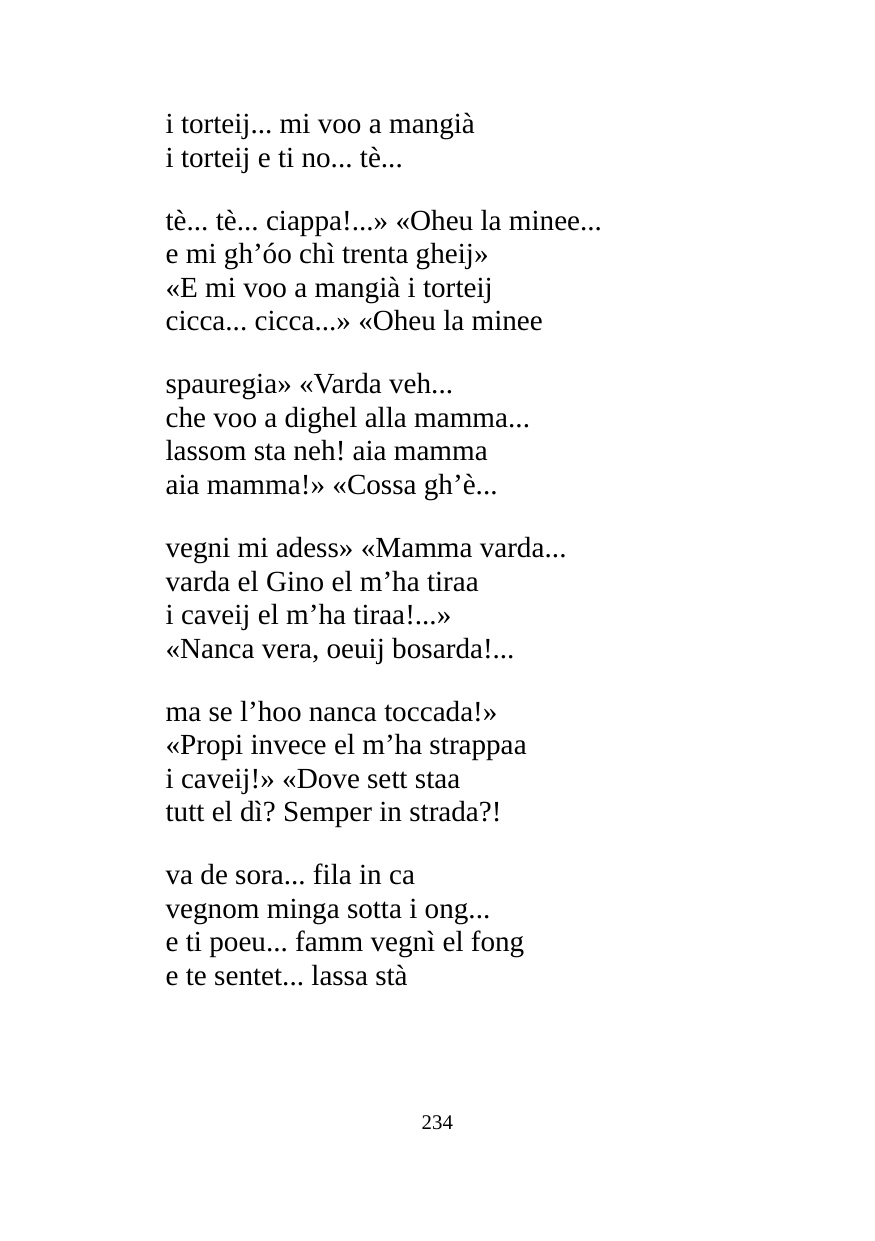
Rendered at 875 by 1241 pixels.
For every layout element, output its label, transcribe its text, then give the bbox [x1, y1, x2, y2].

text va de sora... fila in ca vegnom minga sotta i ong... e ti poeu... famm vegnì el fong e te sentet... lassa stà [165, 857, 768, 992]
text spauregia» «Varda veh... che voo a dighel alla mamma... lassom sta neh! aia mamma aia mamma!» «Cossa gh’è... [165, 366, 768, 501]
text i torteij... mi voo a mangià i torteij e ti no... tè... [165, 106, 768, 173]
text vegni mi adess» «Mamma varda... varda el Gino el m’ha tiraa i caveij el m’ha tiraa!...» «Nanca vera, oeuij bosarda!... [165, 530, 768, 664]
text tè... tè... ciappa!...» «Oheu la minee... e mi gh’óo chì trenta gheij» «E mi voo a mangià i torteij cicca... cicca...» «Oheu la minee [165, 203, 768, 337]
text ma se l’hoo nanca toccada!» «Propi invece el m’ha strappaa i caveij!» «Dove sett staa tutt el dì? Semper in strada?! [165, 694, 768, 828]
